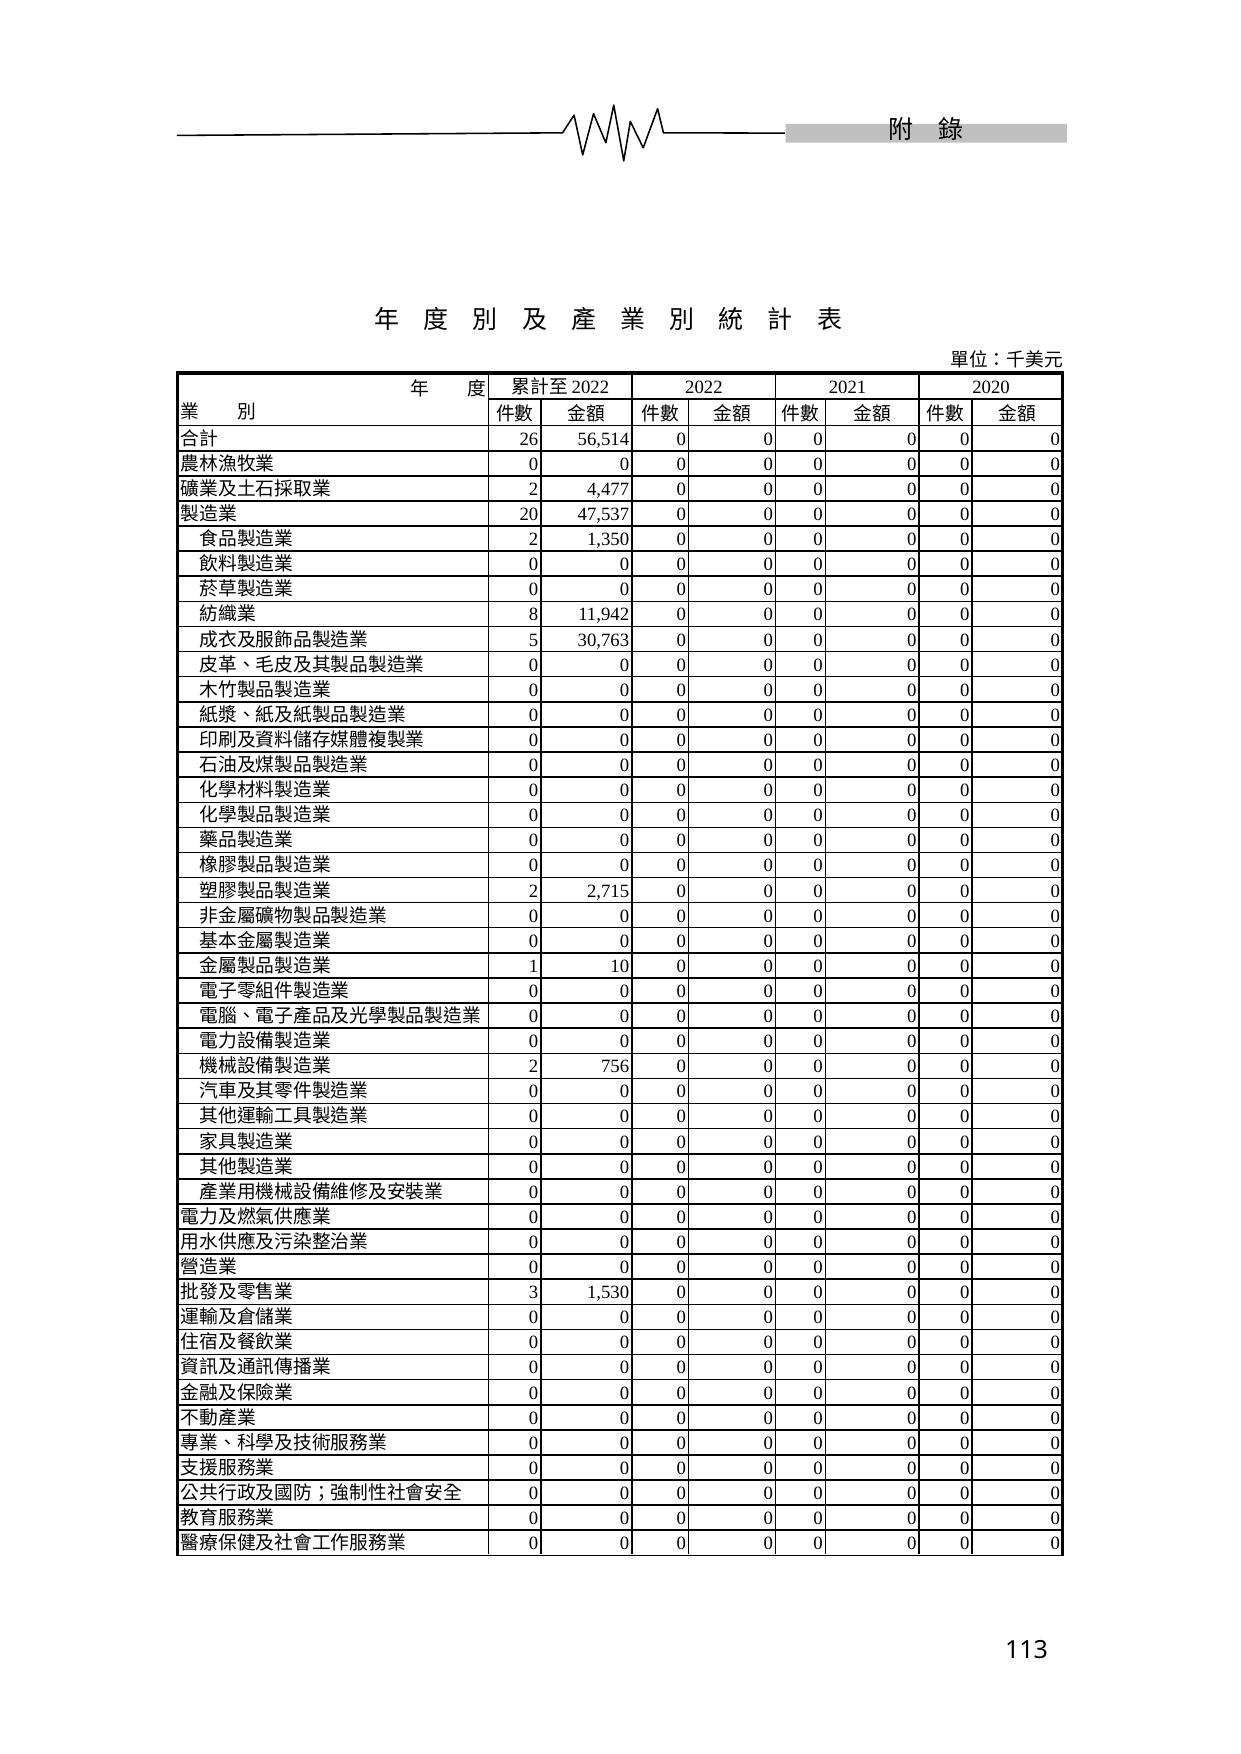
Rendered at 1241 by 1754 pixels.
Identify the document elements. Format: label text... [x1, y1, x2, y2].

table_cell 0 [776, 1355, 825, 1379]
table_cell 0 [776, 1230, 825, 1253]
table_cell 0 [826, 703, 918, 726]
table_cell 0 [826, 1155, 918, 1178]
table_cell 0 [489, 778, 540, 801]
table_cell 0 [973, 954, 1061, 977]
table_cell 0 [489, 903, 540, 927]
table_cell 運輸及倉儲業 [179, 1305, 488, 1328]
table_cell 0 [973, 928, 1061, 952]
table_cell 0 [973, 1380, 1061, 1404]
table_cell 0 [973, 1355, 1061, 1379]
table_cell 0 [542, 1456, 631, 1479]
table_cell 產業用機械設備維修及安裝業 [179, 1180, 488, 1203]
table_cell 0 [920, 477, 971, 500]
table_cell 0 [776, 502, 825, 525]
table_cell 非金屬礦物製品製造業 [179, 903, 488, 927]
table_cell 0 [920, 627, 971, 651]
table_cell 0 [920, 853, 971, 877]
table_cell 0 [633, 426, 688, 450]
table_cell 10 [542, 954, 631, 977]
table_cell 0 [689, 1129, 775, 1153]
table_cell 0 [489, 1431, 540, 1454]
table_cell 0 [920, 527, 971, 550]
table_cell 0 [920, 1406, 971, 1429]
table_cell 30,763 [542, 627, 631, 651]
table_cell 0 [489, 928, 540, 952]
table_cell 0 [973, 1129, 1061, 1153]
table_cell 0 [633, 1155, 688, 1178]
table_cell 0 [973, 552, 1061, 575]
table_cell 0 [633, 1355, 688, 1379]
text 單位：千美元 [178, 344, 1063, 371]
table_cell 0 [689, 1406, 775, 1429]
table_cell 0 [776, 1129, 825, 1153]
table_cell 0 [633, 828, 688, 852]
table_cell 0 [633, 1129, 688, 1153]
table_cell 0 [689, 1180, 775, 1203]
table_cell 0 [489, 1079, 540, 1103]
table_cell 0 [776, 853, 825, 877]
table_cell 0 [826, 1079, 918, 1103]
table_cell 0 [920, 1456, 971, 1479]
table_cell 0 [633, 1079, 688, 1103]
table_cell 0 [776, 1431, 825, 1454]
table_cell 0 [489, 1004, 540, 1027]
table_cell 0 [826, 1255, 918, 1278]
table_cell 0 [826, 803, 918, 826]
table_cell 0 [489, 677, 540, 701]
table_cell 0 [776, 452, 825, 475]
table_cell 0 [689, 677, 775, 701]
table_cell 0 [542, 1431, 631, 1454]
table_cell 0 [689, 903, 775, 927]
table_cell 0 [542, 1079, 631, 1103]
table_cell 0 [689, 1506, 775, 1529]
table_cell 0 [633, 954, 688, 977]
table_cell 0 [489, 853, 540, 877]
table_cell 0 [689, 1029, 775, 1052]
table_cell 0 [973, 979, 1061, 1002]
table_cell 0 [633, 1531, 688, 1554]
table_header 年 度 業 別 [179, 375, 488, 425]
table_cell 0 [776, 1004, 825, 1027]
table_cell 0 [689, 979, 775, 1002]
table_cell 0 [633, 1506, 688, 1529]
table_cell 0 [920, 703, 971, 726]
table_cell 0 [826, 577, 918, 601]
table_cell 0 [920, 1380, 971, 1404]
table_cell 0 [489, 753, 540, 776]
table_cell 0 [776, 1506, 825, 1529]
table_cell 0 [776, 878, 825, 902]
table_header 2020 [920, 375, 1061, 398]
table_cell 0 [689, 1004, 775, 1027]
table_cell 0 [633, 1230, 688, 1253]
table_cell 金額 [826, 400, 918, 425]
table_cell 0 [920, 1104, 971, 1128]
table_cell 0 [489, 1104, 540, 1128]
table_cell 0 [542, 1531, 631, 1554]
table_cell 0 [973, 1431, 1061, 1454]
table_cell 0 [826, 502, 918, 525]
table_cell 0 [920, 1230, 971, 1253]
table_cell 0 [973, 1029, 1061, 1052]
table_cell 0 [776, 1531, 825, 1554]
table_cell 0 [776, 1029, 825, 1052]
table_cell 0 [542, 552, 631, 575]
table_cell 0 [489, 1305, 540, 1328]
table_cell 0 [489, 1230, 540, 1253]
table_cell 0 [920, 452, 971, 475]
table_cell 0 [826, 452, 918, 475]
table_cell 0 [489, 577, 540, 601]
table_cell 1 [489, 954, 540, 977]
table_cell 0 [920, 1029, 971, 1052]
table_cell 0 [920, 979, 971, 1002]
table_cell 0 [973, 527, 1061, 550]
table_cell 電力設備製造業 [179, 1029, 488, 1052]
table_cell 0 [826, 1280, 918, 1303]
table_cell 0 [776, 778, 825, 801]
table_cell 0 [826, 1355, 918, 1379]
table_cell 0 [973, 803, 1061, 826]
table_cell 0 [776, 527, 825, 550]
table_cell 0 [542, 652, 631, 676]
table_cell 0 [973, 878, 1061, 902]
table_cell 0 [973, 677, 1061, 701]
table_cell 0 [826, 426, 918, 450]
table_cell 0 [826, 1104, 918, 1128]
table_cell 0 [489, 703, 540, 726]
table_cell 0 [973, 1255, 1061, 1278]
table_cell 0 [542, 853, 631, 877]
table_cell 0 [920, 1431, 971, 1454]
table_cell 0 [689, 1205, 775, 1228]
table_cell 0 [776, 803, 825, 826]
table_cell 0 [776, 627, 825, 651]
table_cell 0 [920, 552, 971, 575]
table_cell 0 [542, 828, 631, 852]
table_cell 0 [776, 728, 825, 751]
table_cell 0 [826, 1506, 918, 1529]
table_cell 0 [920, 1531, 971, 1554]
table_cell 0 [973, 1205, 1061, 1228]
table_cell 電力及燃氣供應業 [179, 1205, 488, 1228]
table_cell 用水供應及污染整治業 [179, 1230, 488, 1253]
table_cell 0 [542, 1355, 631, 1379]
table_cell 0 [973, 627, 1061, 651]
table_cell 0 [973, 1305, 1061, 1328]
table_cell 0 [776, 1104, 825, 1128]
table_cell 0 [689, 728, 775, 751]
table_cell 0 [542, 928, 631, 952]
table_cell 0 [633, 1004, 688, 1027]
table_cell 0 [776, 1406, 825, 1429]
table_cell 0 [920, 1205, 971, 1228]
table_cell 0 [776, 426, 825, 450]
table_cell 0 [973, 1531, 1061, 1554]
table_cell 0 [826, 627, 918, 651]
table_cell 0 [826, 652, 918, 676]
table_cell 0 [689, 703, 775, 726]
table_cell 0 [776, 1481, 825, 1504]
table_cell 0 [826, 979, 918, 1002]
table_cell 0 [542, 1506, 631, 1529]
table_cell 0 [542, 728, 631, 751]
table_cell 紙漿、紙及紙製品製造業 [179, 703, 488, 726]
table_cell 0 [689, 652, 775, 676]
table_cell 0 [633, 477, 688, 500]
table_cell 56,514 [542, 426, 631, 450]
table_cell 0 [689, 1280, 775, 1303]
table_cell 0 [920, 1004, 971, 1027]
table_cell 0 [920, 803, 971, 826]
table_cell 0 [633, 1205, 688, 1228]
table_cell 化學材料製造業 [179, 778, 488, 801]
table_cell 0 [633, 1481, 688, 1504]
table_cell 0 [489, 652, 540, 676]
table_cell 印刷及資料儲存媒體複製業 [179, 728, 488, 751]
table_cell 化學製品製造業 [179, 803, 488, 826]
table_cell 0 [920, 1255, 971, 1278]
table_cell 0 [542, 1205, 631, 1228]
table_cell 0 [776, 1380, 825, 1404]
table_cell 0 [633, 1029, 688, 1052]
table_cell 住宿及餐飲業 [179, 1330, 488, 1354]
table_cell 0 [920, 728, 971, 751]
table_cell 0 [542, 577, 631, 601]
table_cell 2,715 [542, 878, 631, 902]
table_cell 0 [973, 1155, 1061, 1178]
table_cell 0 [633, 1305, 688, 1328]
table_cell 木竹製品製造業 [179, 677, 488, 701]
table_cell 0 [489, 1531, 540, 1554]
table_cell 0 [689, 778, 775, 801]
table_cell 2 [489, 477, 540, 500]
table_cell 0 [973, 1330, 1061, 1354]
table_cell 756 [542, 1054, 631, 1077]
table_cell 0 [689, 1330, 775, 1354]
table_cell 0 [973, 903, 1061, 927]
table_cell 0 [633, 1280, 688, 1303]
table_cell 0 [973, 753, 1061, 776]
table_cell 菸草製造業 [179, 577, 488, 601]
table_cell 0 [633, 452, 688, 475]
table_cell 金屬製品製造業 [179, 954, 488, 977]
table_cell 0 [920, 1280, 971, 1303]
table_cell 0 [542, 903, 631, 927]
table_cell 0 [689, 878, 775, 902]
table_cell 0 [776, 677, 825, 701]
table_cell 0 [689, 1531, 775, 1554]
table_cell 4,477 [542, 477, 631, 500]
table_cell 0 [489, 1205, 540, 1228]
table_cell 0 [920, 1330, 971, 1354]
table_cell 0 [776, 903, 825, 927]
table_cell 0 [973, 1079, 1061, 1103]
table_cell 1,530 [542, 1280, 631, 1303]
table_cell 0 [542, 703, 631, 726]
table_cell 0 [920, 1180, 971, 1203]
table_cell 0 [633, 502, 688, 525]
table_cell 藥品製造業 [179, 828, 488, 852]
table_cell 0 [920, 928, 971, 952]
table_cell 0 [689, 1456, 775, 1479]
table_cell 電子零組件製造業 [179, 979, 488, 1002]
table_cell 0 [973, 1481, 1061, 1504]
table_cell 0 [489, 452, 540, 475]
table_cell 0 [633, 1180, 688, 1203]
table_cell 金融及保險業 [179, 1380, 488, 1404]
table_cell 0 [489, 1180, 540, 1203]
table_cell 0 [826, 1330, 918, 1354]
table_cell 0 [920, 753, 971, 776]
table_cell 2 [489, 1054, 540, 1077]
table_cell 0 [776, 979, 825, 1002]
table_cell 0 [973, 703, 1061, 726]
table_cell 0 [633, 552, 688, 575]
table_cell 其他運輸工具製造業 [179, 1104, 488, 1128]
table_cell 0 [973, 502, 1061, 525]
table_cell 0 [826, 928, 918, 952]
table_cell 0 [776, 652, 825, 676]
table_cell 0 [776, 1305, 825, 1328]
table_cell 0 [973, 652, 1061, 676]
table_cell 金額 [973, 400, 1061, 425]
table_cell 0 [973, 602, 1061, 626]
table_cell 0 [973, 778, 1061, 801]
table_cell 礦業及土石採取業 [179, 477, 488, 500]
table_cell 基本金屬製造業 [179, 928, 488, 952]
table_cell 成衣及服飾品製造業 [179, 627, 488, 651]
table_cell 0 [826, 1531, 918, 1554]
table_cell 0 [542, 1155, 631, 1178]
table_cell 0 [826, 1431, 918, 1454]
table_cell 0 [489, 728, 540, 751]
table_cell 0 [489, 1129, 540, 1153]
table_cell 0 [489, 1481, 540, 1504]
table_cell 0 [826, 1004, 918, 1027]
table_cell 0 [826, 1456, 918, 1479]
table_cell 0 [776, 1155, 825, 1178]
table_cell 0 [920, 828, 971, 852]
table_cell 0 [633, 527, 688, 550]
table_cell 47,537 [542, 502, 631, 525]
table_cell 家具製造業 [179, 1129, 488, 1153]
table_cell 專業、科學及技術服務業 [179, 1431, 488, 1454]
table_cell 件數 [920, 400, 971, 425]
table_cell 0 [920, 1305, 971, 1328]
table_cell 0 [973, 1456, 1061, 1479]
table_cell 0 [776, 1456, 825, 1479]
table_cell 0 [489, 1330, 540, 1354]
table_cell 0 [826, 1180, 918, 1203]
table_cell 2 [489, 878, 540, 902]
table_cell 0 [633, 1255, 688, 1278]
table_cell 0 [826, 828, 918, 852]
table_cell 0 [689, 477, 775, 500]
table_cell 0 [973, 452, 1061, 475]
table_cell 0 [633, 1054, 688, 1077]
table_cell 0 [826, 677, 918, 701]
table_cell 0 [689, 1079, 775, 1103]
table_cell 0 [776, 602, 825, 626]
table_cell 0 [542, 753, 631, 776]
table_cell 營造業 [179, 1255, 488, 1278]
table_cell 0 [689, 627, 775, 651]
table_cell 0 [689, 1355, 775, 1379]
table_cell 0 [973, 1104, 1061, 1128]
table_cell 0 [920, 502, 971, 525]
table_cell 0 [973, 728, 1061, 751]
table_cell 0 [920, 1054, 971, 1077]
table_cell 0 [826, 1406, 918, 1429]
table_cell 0 [689, 928, 775, 952]
table_cell 0 [689, 452, 775, 475]
table_cell 0 [542, 1104, 631, 1128]
table_cell 0 [542, 979, 631, 1002]
table_cell 0 [973, 1406, 1061, 1429]
table_cell 0 [973, 1054, 1061, 1077]
table_cell 0 [489, 1380, 540, 1404]
table_cell 3 [489, 1280, 540, 1303]
table_cell 0 [776, 1205, 825, 1228]
table_cell 0 [973, 1230, 1061, 1253]
table_cell 0 [542, 1004, 631, 1027]
table_cell 0 [689, 753, 775, 776]
table_cell 件數 [633, 400, 688, 425]
table_cell 0 [689, 502, 775, 525]
table_cell 0 [826, 527, 918, 550]
table_cell 0 [920, 426, 971, 450]
table_cell 批發及零售業 [179, 1280, 488, 1303]
table_cell 件數 [776, 400, 825, 425]
table_cell 0 [826, 552, 918, 575]
table_cell 0 [776, 1079, 825, 1103]
table_cell 0 [633, 979, 688, 1002]
table_cell 製造業 [179, 502, 488, 525]
table_cell 0 [542, 1305, 631, 1328]
table_cell 0 [826, 954, 918, 977]
table_cell 5 [489, 627, 540, 651]
table_cell 0 [776, 753, 825, 776]
table_cell 0 [689, 803, 775, 826]
table_cell 0 [776, 703, 825, 726]
table_cell 機械設備製造業 [179, 1054, 488, 1077]
table_cell 0 [633, 652, 688, 676]
table_cell 0 [920, 652, 971, 676]
table_cell 0 [920, 1506, 971, 1529]
table_cell 0 [689, 954, 775, 977]
table_cell 0 [542, 1406, 631, 1429]
table_cell 0 [489, 1155, 540, 1178]
table_cell 0 [689, 552, 775, 575]
table_cell 0 [542, 1029, 631, 1052]
table_cell 0 [489, 803, 540, 826]
table_cell 0 [633, 778, 688, 801]
table_cell 飲料製造業 [179, 552, 488, 575]
table_cell 0 [689, 1230, 775, 1253]
table_cell 0 [633, 753, 688, 776]
table_cell 0 [633, 903, 688, 927]
table_cell 公共行政及國防；強制性社會安全 [179, 1481, 488, 1504]
table_cell 0 [920, 1355, 971, 1379]
table_cell 0 [826, 1380, 918, 1404]
table_cell 0 [973, 853, 1061, 877]
table_cell 教育服務業 [179, 1506, 488, 1529]
table_cell 0 [920, 1481, 971, 1504]
table_cell 0 [826, 1054, 918, 1077]
table_cell 0 [776, 1280, 825, 1303]
table_cell 0 [776, 1054, 825, 1077]
table_cell 0 [776, 477, 825, 500]
table_cell 26 [489, 426, 540, 450]
table_cell 石油及煤製品製造業 [179, 753, 488, 776]
table_cell 0 [633, 728, 688, 751]
table_cell 0 [689, 1380, 775, 1404]
table_cell 0 [542, 778, 631, 801]
table_cell 資訊及通訊傳播業 [179, 1355, 488, 1379]
table_cell 0 [689, 577, 775, 601]
table_cell 0 [489, 1029, 540, 1052]
table_cell 不動產業 [179, 1406, 488, 1429]
table_cell 0 [542, 1230, 631, 1253]
table_cell 0 [633, 1431, 688, 1454]
table_cell 0 [826, 778, 918, 801]
table_cell 0 [633, 878, 688, 902]
table_cell 0 [489, 1456, 540, 1479]
table_cell 0 [633, 602, 688, 626]
table_cell 0 [489, 828, 540, 852]
table_cell 0 [920, 602, 971, 626]
table_cell 0 [826, 477, 918, 500]
table_cell 0 [826, 1029, 918, 1052]
table_cell 0 [973, 477, 1061, 500]
table_cell 0 [776, 1330, 825, 1354]
table_cell 0 [542, 1481, 631, 1504]
table_cell 0 [489, 979, 540, 1002]
table_cell 20 [489, 502, 540, 525]
table_header 2021 [776, 375, 918, 398]
table_cell 0 [633, 1330, 688, 1354]
table_cell 0 [973, 1004, 1061, 1027]
table_cell 0 [542, 1255, 631, 1278]
table_cell 0 [633, 928, 688, 952]
table_cell 0 [489, 1506, 540, 1529]
table_cell 0 [776, 828, 825, 852]
table_cell 橡膠製品製造業 [179, 853, 488, 877]
table_cell 皮革、毛皮及其製品製造業 [179, 652, 488, 676]
table_cell 金額 [689, 400, 775, 425]
table_cell 0 [920, 954, 971, 977]
table_cell 0 [633, 853, 688, 877]
table_cell 0 [826, 1305, 918, 1328]
table_cell 0 [920, 1155, 971, 1178]
table_cell 0 [633, 1104, 688, 1128]
table_cell 食品製造業 [179, 527, 488, 550]
table_cell 支援服務業 [179, 1456, 488, 1479]
table_cell 1,350 [542, 527, 631, 550]
table_cell 紡織業 [179, 602, 488, 626]
table_cell 0 [689, 527, 775, 550]
table_cell 0 [633, 1456, 688, 1479]
table_cell 0 [542, 452, 631, 475]
table_cell 0 [633, 577, 688, 601]
table_cell 0 [633, 1406, 688, 1429]
table_cell 0 [826, 602, 918, 626]
table_cell 0 [689, 426, 775, 450]
table_header 累計至2022 [489, 375, 631, 398]
table_cell 0 [689, 602, 775, 626]
table_cell 0 [542, 803, 631, 826]
table_cell 0 [633, 627, 688, 651]
table_cell 0 [633, 803, 688, 826]
table_cell 0 [973, 426, 1061, 450]
table_cell 0 [633, 703, 688, 726]
table_cell 0 [689, 1255, 775, 1278]
table_cell 0 [542, 1129, 631, 1153]
table_cell 0 [489, 1355, 540, 1379]
table_cell 0 [542, 1180, 631, 1203]
table_cell 0 [973, 577, 1061, 601]
table_cell 0 [689, 1155, 775, 1178]
table_cell 0 [689, 1104, 775, 1128]
table_cell 合計 [179, 426, 488, 450]
table_cell 0 [689, 1054, 775, 1077]
table_cell 0 [542, 677, 631, 701]
table_cell 0 [776, 928, 825, 952]
table_cell 0 [973, 1506, 1061, 1529]
table_cell 0 [920, 878, 971, 902]
table_cell 0 [826, 1230, 918, 1253]
table_cell 塑膠製品製造業 [179, 878, 488, 902]
table_cell 電腦、電子產品及光學製品製造業 [179, 1004, 488, 1027]
table_cell 0 [826, 1205, 918, 1228]
table_cell 0 [633, 677, 688, 701]
table_cell 0 [689, 828, 775, 852]
table_cell 0 [542, 1380, 631, 1404]
table_cell 汽車及其零件製造業 [179, 1079, 488, 1103]
table_cell 0 [489, 1406, 540, 1429]
table_cell 0 [826, 903, 918, 927]
table_cell 醫療保健及社會工作服務業 [179, 1531, 488, 1554]
table_cell 0 [920, 778, 971, 801]
table_cell 2 [489, 527, 540, 550]
table_cell 0 [689, 853, 775, 877]
table_cell 0 [920, 903, 971, 927]
table_cell 0 [920, 1079, 971, 1103]
table_cell 0 [776, 552, 825, 575]
table_cell 0 [826, 1481, 918, 1504]
table_cell 0 [920, 1129, 971, 1153]
table_cell 0 [973, 828, 1061, 852]
table_cell 11,942 [542, 602, 631, 626]
table_cell 0 [689, 1305, 775, 1328]
table_cell 0 [689, 1481, 775, 1504]
table_cell 0 [920, 677, 971, 701]
table_cell 0 [776, 577, 825, 601]
table_cell 0 [633, 1380, 688, 1404]
table_cell 0 [826, 753, 918, 776]
table_cell 0 [973, 1180, 1061, 1203]
table_cell 其他製造業 [179, 1155, 488, 1178]
table_cell 0 [489, 1255, 540, 1278]
table_cell 8 [489, 602, 540, 626]
table_cell 0 [542, 1330, 631, 1354]
table_header 2022 [633, 375, 775, 398]
table_cell 0 [920, 577, 971, 601]
table_cell 0 [776, 1255, 825, 1278]
table_cell 金額 [542, 400, 631, 425]
table_cell 0 [973, 1280, 1061, 1303]
table_cell 0 [826, 853, 918, 877]
table_cell 0 [826, 878, 918, 902]
table_cell 農林漁牧業 [179, 452, 488, 475]
table_cell 0 [826, 728, 918, 751]
table_cell 0 [489, 552, 540, 575]
text 年度別及產業別統計表 [178, 291, 1063, 344]
table_cell 0 [826, 1129, 918, 1153]
table_cell 件數 [489, 400, 540, 425]
table_cell 0 [776, 954, 825, 977]
table_cell 0 [776, 1180, 825, 1203]
table_cell 0 [689, 1431, 775, 1454]
